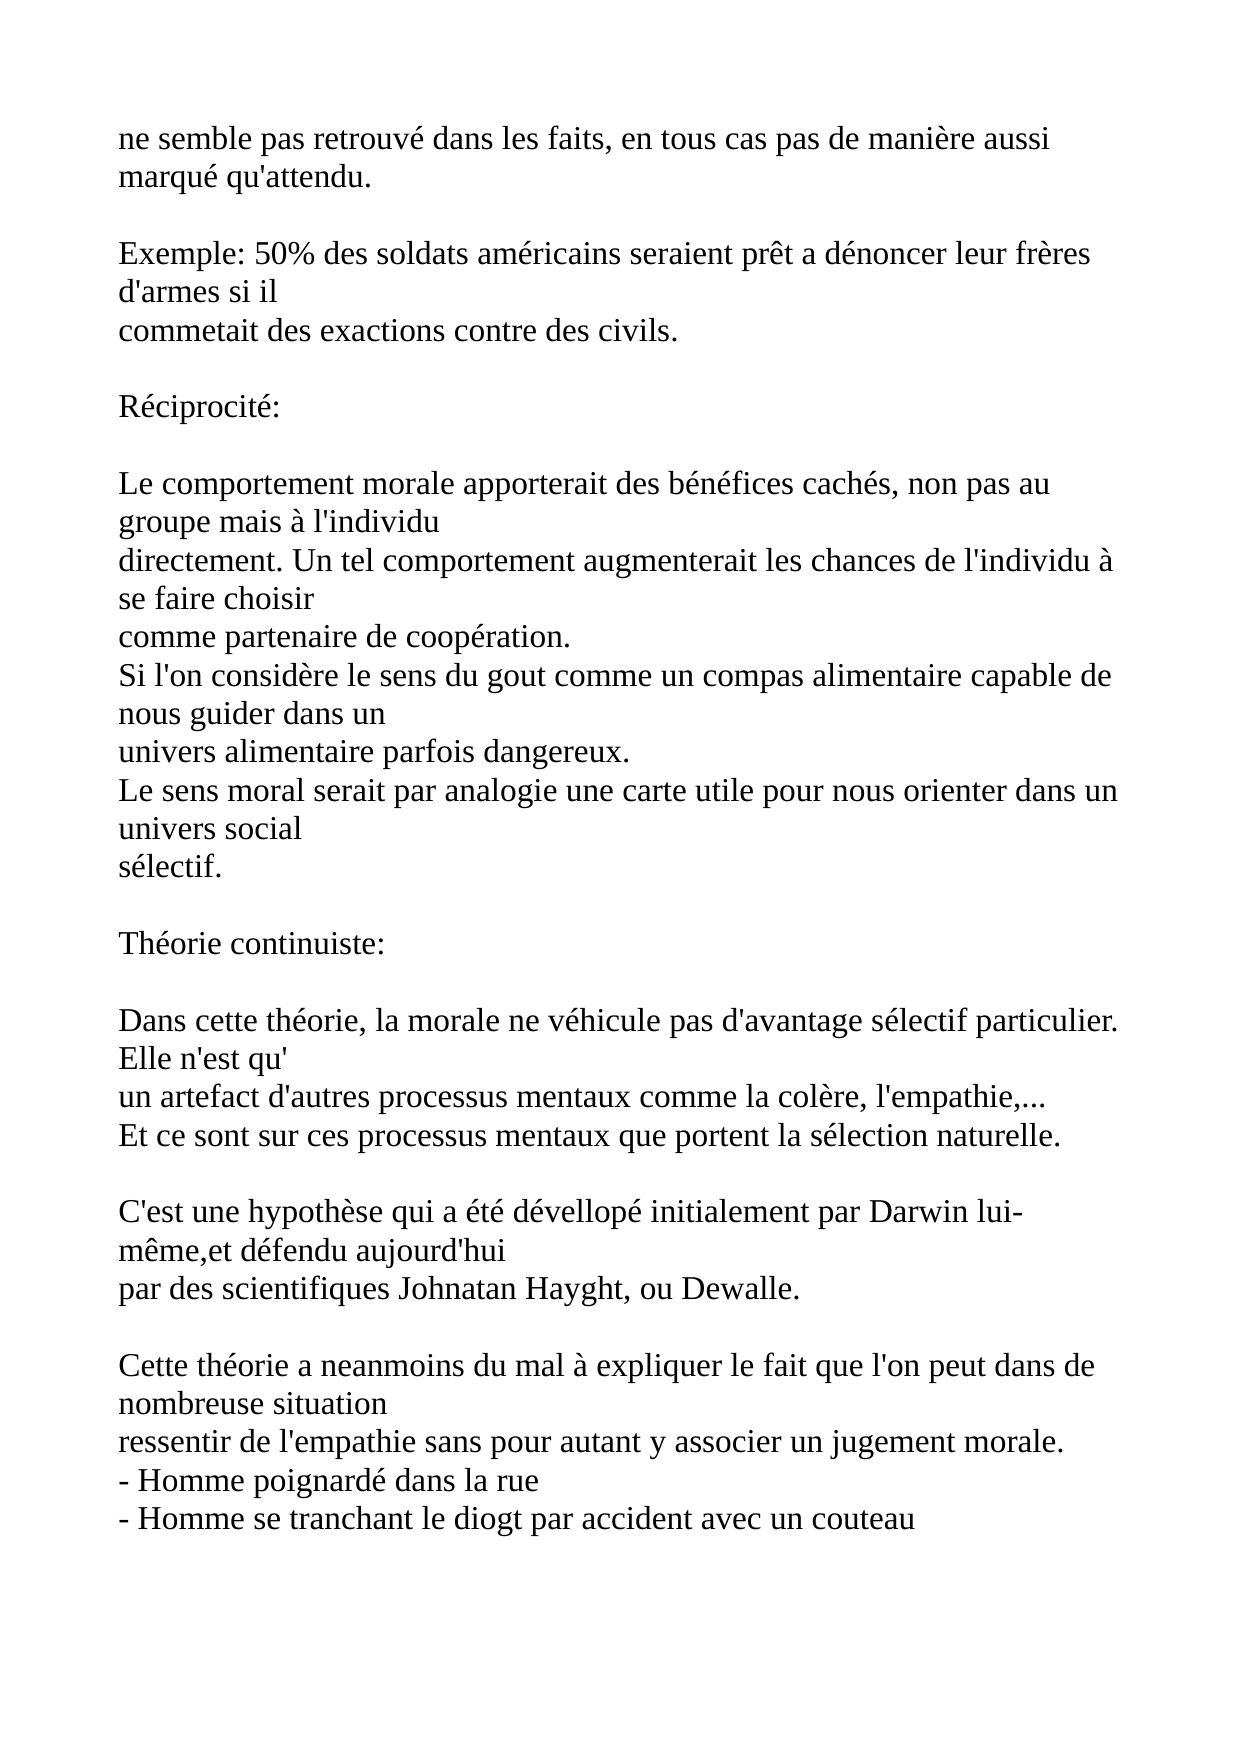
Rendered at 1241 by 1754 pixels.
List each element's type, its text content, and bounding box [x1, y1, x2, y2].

text Dans cette théorie, la morale ne véhicule pas d'avantage sélectif particulier. Elle n'est qu' [118, 1000, 1122, 1076]
text directement. Un tel comportement augmenterait les chances de l'individu à se faire choisir [118, 540, 1122, 616]
text Si l'on considère le sens du gout comme un compas alimentaire capable de nous guider dans un [118, 655, 1122, 731]
text Théorie continuiste: [118, 923, 1122, 961]
text comme partenaire de coopération. [118, 616, 1122, 655]
text Et ce sont sur ces processus mentaux que portent la sélection naturelle. [118, 1115, 1122, 1153]
text ne semble pas retrouvé dans les faits, en tous cas pas de manière aussi marqué qu'attendu. [118, 118, 1122, 195]
text - Homme poignardé dans la rue [118, 1460, 1122, 1498]
text - Homme se tranchant le diogt par accident avec un couteau [118, 1498, 1122, 1536]
text par des scientifiques Johnatan Hayght, ou Dewalle. [118, 1268, 1122, 1306]
text univers alimentaire parfois dangereux. [118, 731, 1122, 770]
text Exemple: 50% des soldats américains seraient prêt a dénoncer leur frères d'armes si il [118, 233, 1122, 310]
text C'est une hypothèse qui a été dévellopé initialement par Darwin lui-même,et défendu aujourd'hui [118, 1191, 1122, 1268]
text Réciprocité: [118, 386, 1122, 425]
text Le sens moral serait par analogie une carte utile pour nous orienter dans un univers social [118, 770, 1122, 846]
text Cette théorie a neanmoins du mal à expliquer le fait que l'on peut dans de nombreuse situation [118, 1345, 1122, 1421]
text commetait des exactions contre des civils. [118, 310, 1122, 348]
text sélectif. [118, 846, 1122, 885]
text un artefact d'autres processus mentaux comme la colère, l'empathie,... [118, 1076, 1122, 1115]
text ressentir de l'empathie sans pour autant y associer un jugement morale. [118, 1421, 1122, 1460]
text Le comportement morale apporterait des bénéfices cachés, non pas au groupe mais à l'individu [118, 463, 1122, 540]
